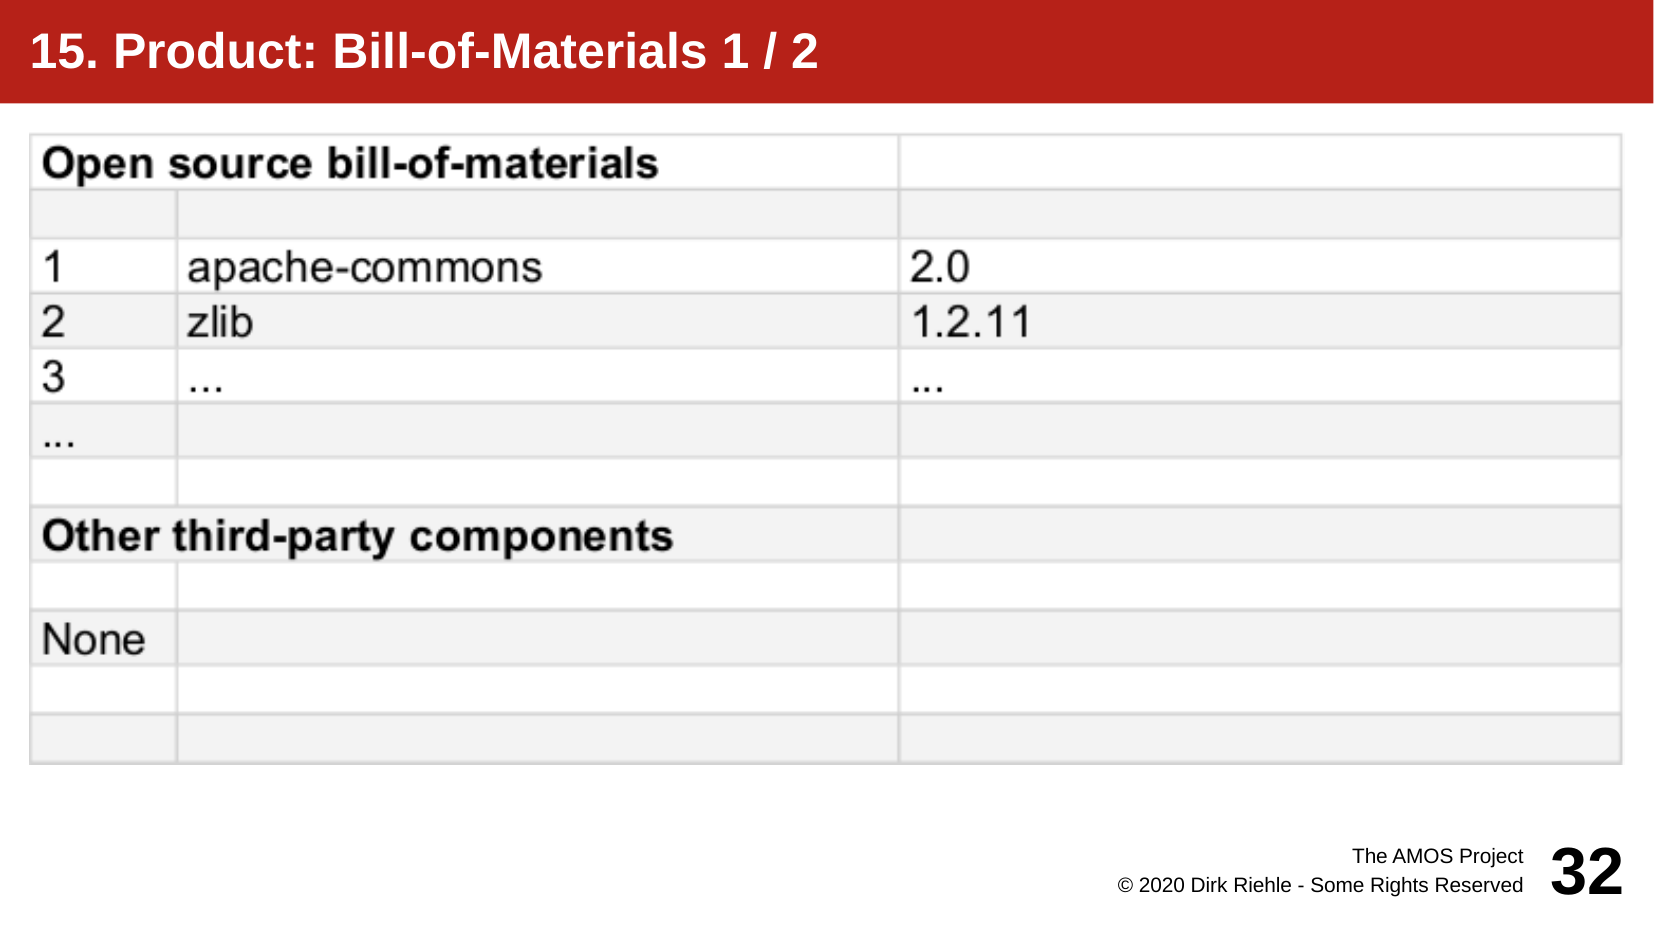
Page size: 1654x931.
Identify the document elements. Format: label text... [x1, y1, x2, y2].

title 15. Product: Bill-of-Materials 1 / 2 [0, 0, 1654, 104]
picture [29, 132, 1625, 765]
